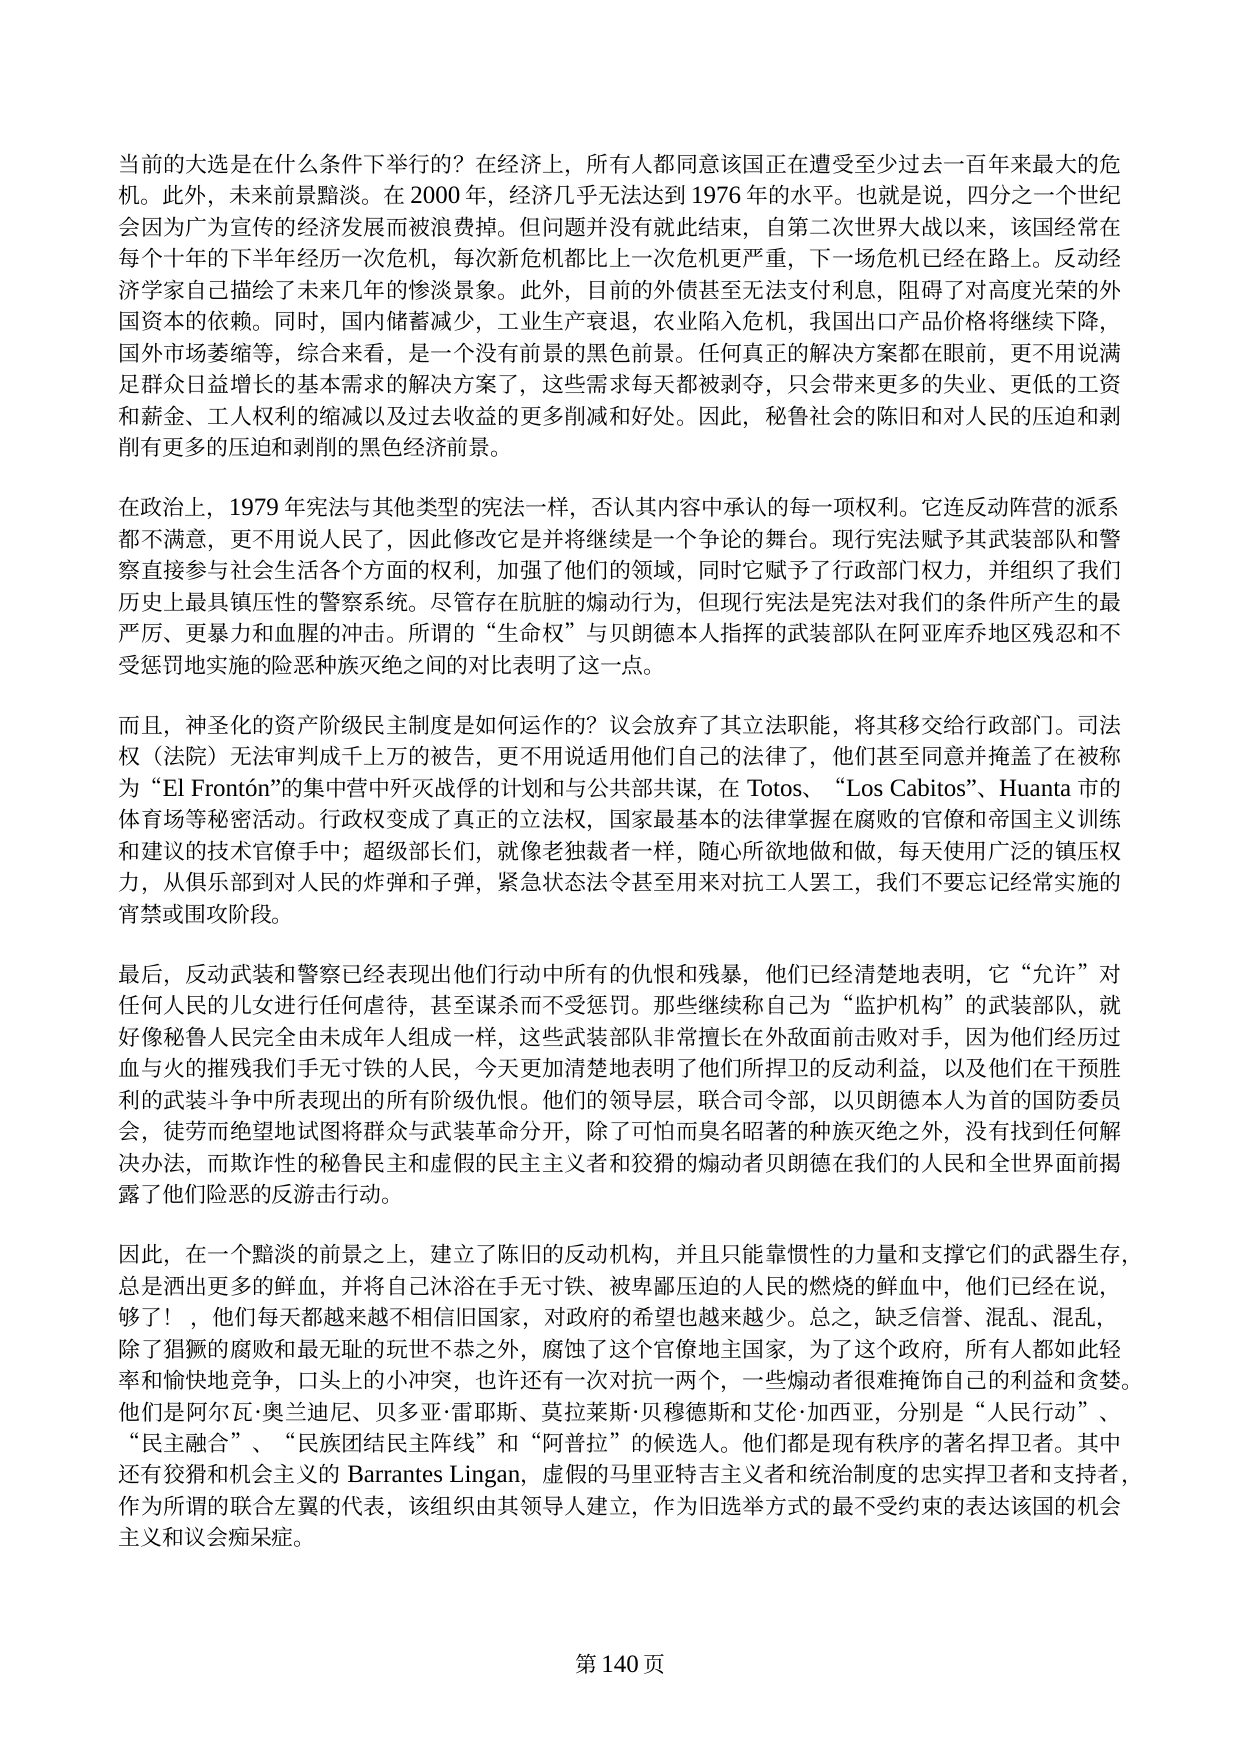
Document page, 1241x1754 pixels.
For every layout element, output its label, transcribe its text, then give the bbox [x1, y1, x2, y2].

text 最后，反动武装和警察已经表现出他们行动中所有的仇恨和残暴，他们已经清楚地表明，它“允许”对任何人民的儿女进行任何虐待，甚至谋杀而不受惩罚。那些继续称自己为“监护机构”的武装部队，就好像秘鲁人民完全由未成年人组成一样，这些武装部队非常擅长在外敌面前击败对手，因为他们经历过血与火的摧残我们手无寸铁的人民，今天更加清楚地表明了他们所捍卫的反动利益，以及他们在干预胜利的武装斗争中所表现出的所有阶级仇恨。他们的领导层，联合司令部，以贝朗德本人为首的国防委员会，徒劳而绝望地试图将群众与武装革命分开，除了可怕而臭名昭著的种族灭绝之外，没有找到任何解决办法，而欺诈性的秘鲁民主和虚假的民主主义者和狡猾的煽动者贝朗德在我们的人民和全世界面前揭露了他们险恶的反游击行动。 [118, 957, 1122, 1209]
text 当前的大选是在什么条件下举行的？在经济上，所有人都同意该国正在遭受至少过去一百年来最大的危机。此外，未来前景黯淡。在2000年，经济几乎无法达到1976年的水平。也就是说，四分之一个世纪会因为广为宣传的经济发展而被浪费掉。但问题并没有就此结束，自第二次世界大战以来，该国经常在每个十年的下半年经历一次危机，每次新危机都比上一次危机更严重，下一场危机已经在路上。反动经济学家自己描绘了未来几年的惨淡景象。此外，目前的外债甚至无法支付利息，阻碍了对高度光荣的外国资本的依赖。同时，国内储蓄减少，工业生产衰退，农业陷入危机，我国出口产品价格将继续下降，国外市场萎缩等，综合来看，是一个没有前景的黑色前景。任何真正的解决方案都在眼前，更不用说满足群众日益增长的基本需求的解决方案了，这些需求每天都被剥夺，只会带来更多的失业、更低的工资和薪金、工人权利的缩减以及过去收益的更多削减和好处。因此，秘鲁社会的陈旧和对人民的压迫和剥削有更多的压迫和剥削的黑色经济前景。 [118, 147, 1122, 462]
text 而且，神圣化的资产阶级民主制度是如何运作的？议会放弃了其立法职能，将其移交给行政部门。司法权（法院）无法审判成千上万的被告，更不用说适用他们自己的法律了，他们甚至同意并掩盖了在被称为“El Frontón”的集中营中歼灭战俘的计划和与公共部共谋，在 Totos、“Los Cabitos”、Huanta 市的体育场等秘密活动。行政权变成了真正的立法权，国家最基本的法律掌握在腐败的官僚和帝国主义训练和建议的技术官僚手中；超级部长们，就像老独裁者一样，随心所欲地做和做，每天使用广泛的镇压权力，从俱乐部到对人民的炸弹和子弹，紧急状态法令甚至用来对抗工人罢工，我们不要忘记经常实施的宵禁或围攻阶段。 [118, 708, 1122, 928]
text 因此，在一个黯淡的前景之上，建立了陈旧的反动机构，并且只能靠惯性的力量和支撑它们的武器生存，总是洒出更多的鲜血，并将自己沐浴在手无寸铁、被卑鄙压迫的人民的燃烧的鲜血中，他们已经在说，够了！ ，他们每天都越来越不相信旧国家，对政府的希望也越来越少。总之，缺乏信誉、混乱、混乱，除了猖獗的腐败和最无耻的玩世不恭之外，腐蚀了这个官僚地主国家，为了这个政府，所有人都如此轻率和愉快地竞争，口头上的小冲突，也许还有一次对抗一两个，一些煽动者很难掩饰自己的利益和贪婪。他们是阿尔瓦·奥兰迪尼、贝多亚·雷耶斯、莫拉莱斯·贝穆德斯和艾伦·加西亚，分别是“人民行动”、“民主融合”、“民族团结民主阵线”和“阿普拉”的候选人。他们都是现有秩序的著名捍卫者。其中还有狡猾和机会主义的 Barrantes Lingan，虚假的马里亚特吉主义者和统治制度的忠实捍卫者和支持者，作为所谓的联合左翼的代表，该组织由其领导人建立，作为旧选举方式的最不受约束的表达该国的机会主义和议会痴呆症。 [118, 1237, 1122, 1552]
text 在政治上，1979年宪法与其他类型的宪法一样，否认其内容中承认的每一项权利。它连反动阵营的派系都不满意，更不用说人民了，因此修改它是并将继续是一个争论的舞台。现行宪法赋予其武装部队和警察直接参与社会生活各个方面的权利，加强了他们的领域，同时它赋予了行政部门权力，并组织了我们历史上最具镇压性的警察系统。尽管存在肮脏的煽动行为，但现行宪法是宪法对我们的条件所产生的最严厉、更暴力和血腥的冲击。所谓的“生命权”与贝朗德本人指挥的武装部队在阿亚库乔地区残忍和不受惩罚地实施的险恶种族灭绝之间的对比表明了这一点。 [118, 491, 1122, 679]
